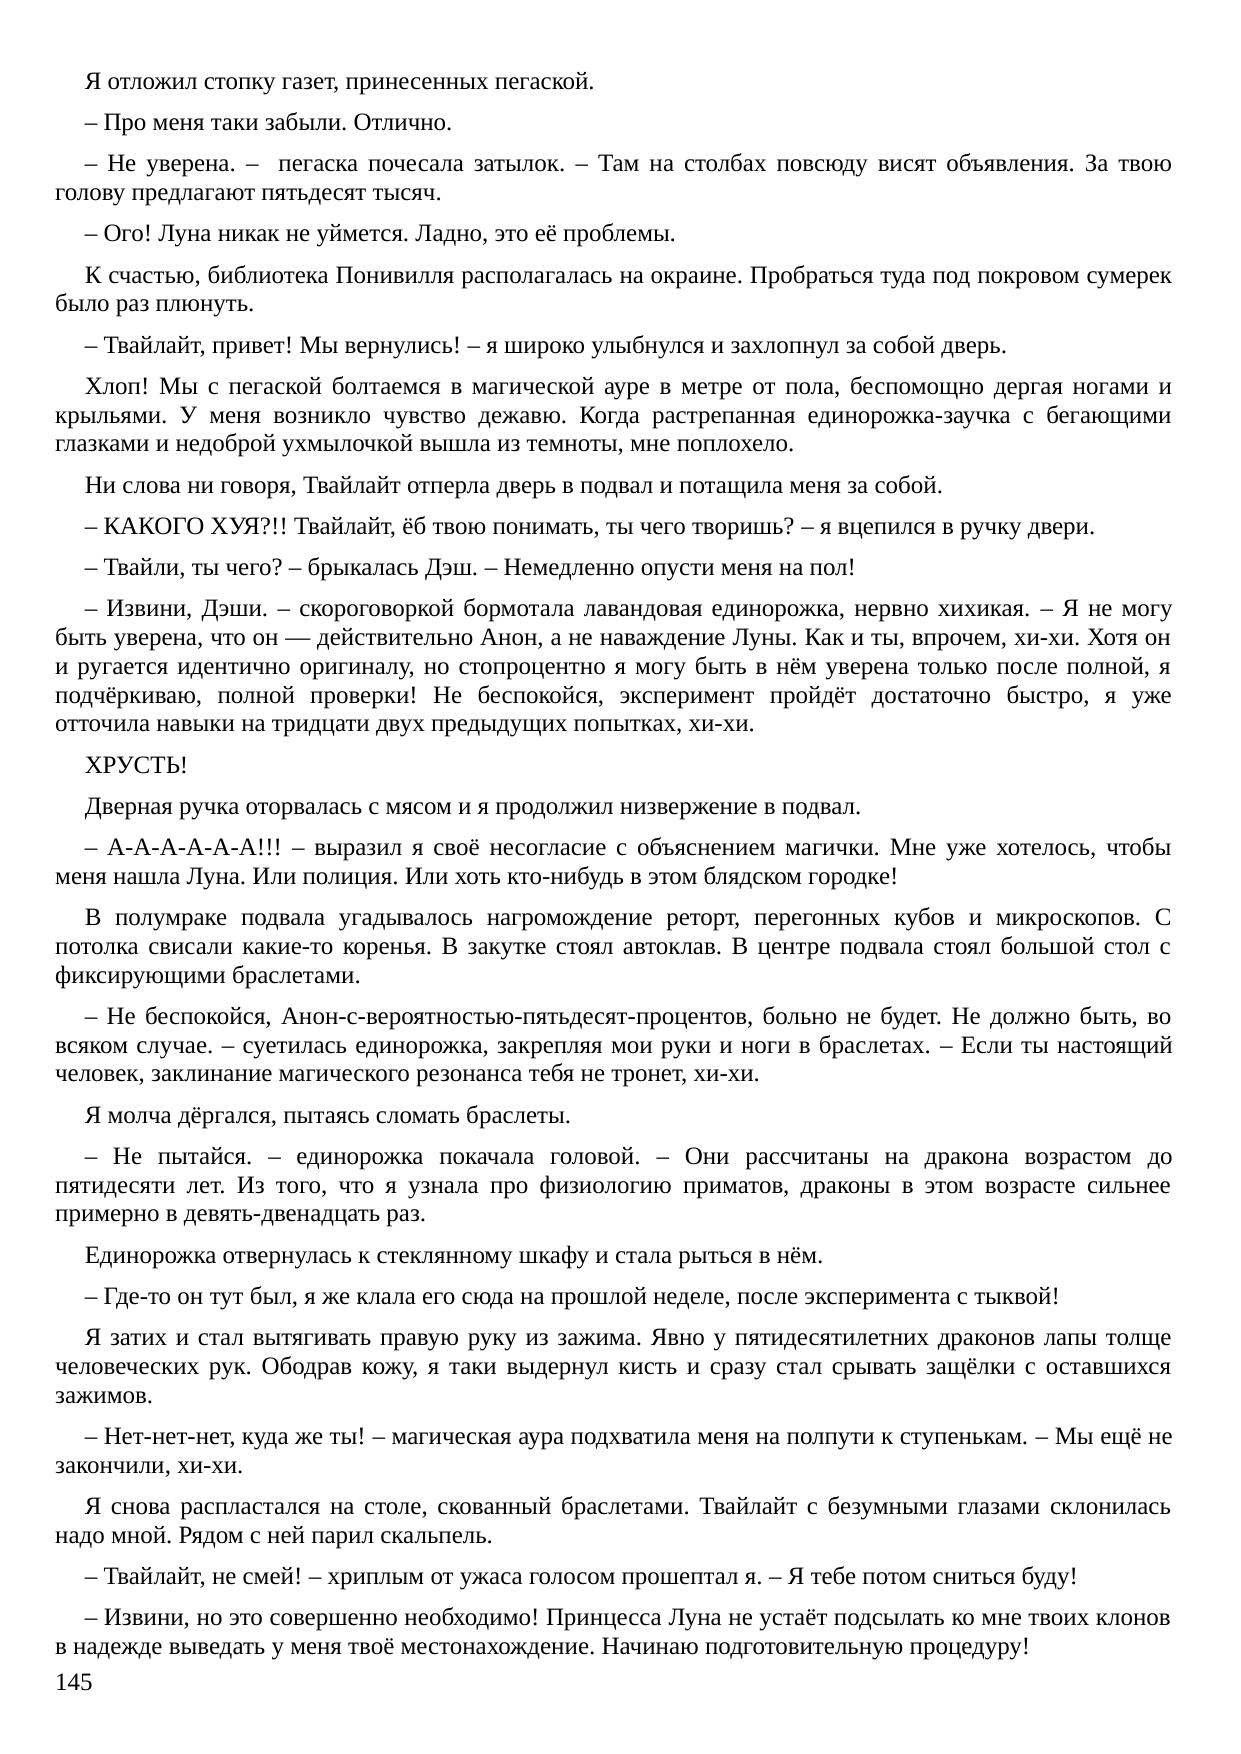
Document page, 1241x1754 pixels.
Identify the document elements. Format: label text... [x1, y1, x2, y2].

text – Извини, но это совершенно необходимо! Принцесса Луна не устаёт подсылать ко мне твоих клонов в надежде выведать у меня твоё местонахождение. Начинаю подготовительную процедуру! [55, 1602, 1173, 1660]
text Я затих и стал вытягивать правую руку из зажима. Явно у пятидесятилетних драконов лапы толще человеческих рук. Ободрав кожу, я таки выдернул кисть и сразу стал срывать защёлки с оставшихся зажимов. [55, 1322, 1173, 1408]
text – Извини, Дэши. – скороговоркой бормотала лавандовая единорожка, нервно хихикая. – Я не могу быть уверена, что он — действительно Анон, а не наваждение Луны. Как и ты, впрочем, хи-хи. Хотя он и ругается идентично оригиналу, но стопроцентно я могу быть в нём уверена только после полной, я подчёркиваю, полной проверки! Не беспокойся, эксперимент пройдёт достаточно быстро, я уже отточила навыки на тридцати двух предыдущих попытках, хи-хи. [55, 593, 1173, 737]
text Единорожка отвернулась к стеклянному шкафу и стала рыться в нём. [55, 1240, 1173, 1268]
text – Ого! Луна никак не уймется. Ладно, это её проблемы. [55, 218, 1173, 247]
text Ни слова ни говоря, Твайлайт отперла дверь в подвал и потащила меня за собой. [55, 470, 1173, 498]
text К счастью, библиотека Понивилля располагалась на окраине. Пробраться туда под покровом сумерек было раз плюнуть. [55, 260, 1173, 317]
text Я молча дёргался, пытаясь сломать браслеты. [55, 1100, 1173, 1128]
text – КАКОГО ХУЯ?!! Твайлайт, ёб твою понимать, ты чего творишь? – я вцепился в ручку двери. [55, 511, 1173, 540]
text – Где-то он тут был, я же клала его сюда на прошлой неделе, после эксперимента с тыквой! [55, 1281, 1173, 1310]
text В полумраке подвала угадывалось нагромождение реторт, перегонных кубов и микроскопов. С потолка свисали какие-то коренья. В закутке стоял автоклав. В центре подвала стоял большой стол с фиксирующими браслетами. [55, 902, 1173, 988]
text – Твайлайт, привет! Мы вернулись! – я широко улыбнулся и захлопнул за собой дверь. [55, 330, 1173, 358]
text – Твайлайт, не смей! – хриплым от ужаса голосом прошептал я. – Я тебе потом сниться буду! [55, 1561, 1173, 1590]
text – Про меня таки забыли. Отлично. [55, 107, 1173, 136]
text Я отложил стопку газет, принесенных пегаской. [55, 66, 1173, 95]
text – Твайли, ты чего? – брыкалась Дэш. – Немедленно опусти меня на пол! [55, 552, 1173, 581]
text – А-А-А-А-А-А!!! – выразил я своё несогласие с объяснением магички. Мне уже хотелось, чтобы меня нашла Луна. Или полиция. Или хоть кто-нибудь в этом блядском городке! [55, 832, 1173, 890]
text – Не пытайся. – единорожка покачала головой. – Они рассчитаны на дракона возрастом до пятидесяти лет. Из того, что я узнала про физиологию приматов, драконы в этом возрасте сильнее примерно в девять-двенадцать раз. [55, 1141, 1173, 1227]
text – Нет-нет-нет, куда же ты! – магическая аура подхватила меня на полпути к ступенькам. – Мы ещё не закончили, хи-хи. [55, 1421, 1173, 1478]
text – Не беспокойся, Анон-с-вероятностью-пятьдесят-процентов, больно не будет. Не должно быть, во всяком случае. – суетилась единорожка, закрепляя мои руки и ноги в браслетах. – Если ты настоящий человек, заклинание магического резонанса тебя не тронет, хи-хи. [55, 1001, 1173, 1087]
text Хлоп! Мы с пегаской болтаемся в магической ауре в метре от пола, беспомощно дергая ногами и крыльями. У меня возникло чувство дежавю. Когда растрепанная единорожка-заучка с бегающими глазками и недоброй ухмылочкой вышла из темноты, мне поплохело. [55, 371, 1173, 457]
text Я снова распластался на столе, скованный браслетами. Твайлайт с безумными глазами склонилась надо мной. Рядом с ней парил скальпель. [55, 1491, 1173, 1548]
text ХРУСТЬ! [55, 750, 1173, 778]
text Дверная ручка оторвалась с мясом и я продолжил низвержение в подвал. [55, 791, 1173, 820]
text – Не уверена. – пегаска почесала затылок. – Там на столбах повсюду висят объявления. За твою голову предлагают пятьдесят тысяч. [55, 148, 1173, 206]
